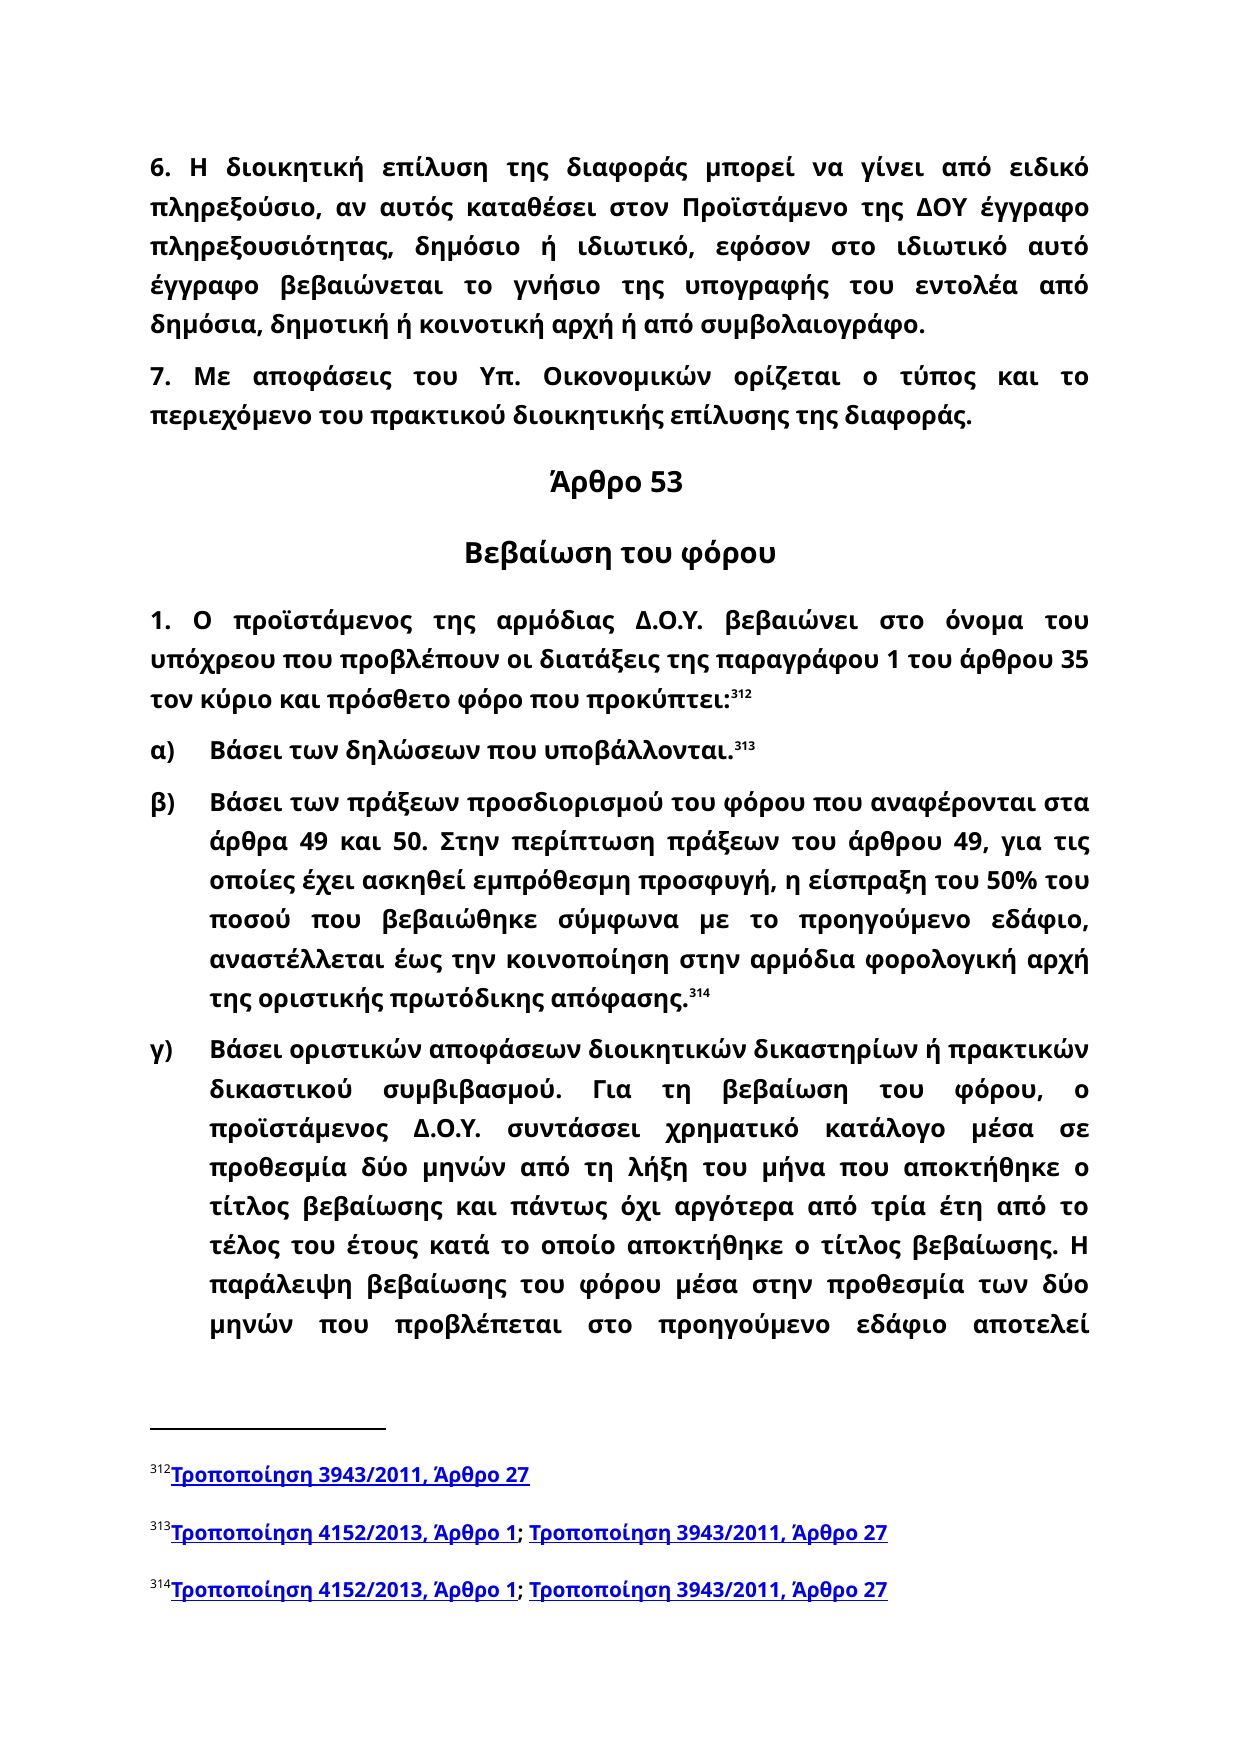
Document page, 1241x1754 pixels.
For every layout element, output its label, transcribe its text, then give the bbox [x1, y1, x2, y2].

list α) Βάσει των δηλώσεων που υποβάλλονται. [150, 733, 1090, 767]
text 6. Η διοικητική επίλυση της διαφοράς μπορεί να γίνει από ειδικό πληρεξούσιο, αν αυτός καταθέσει στον Προϊστάμενο της ΔΟΥ έγγραφο πληρεξουσιότητας, δημόσιο ή ιδιωτικό, εφόσον στο ιδιωτικό αυτό έγγραφο βεβαιώνεται το γνήσιο της υπογραφής του εντολέα από δημόσια, δημοτική ή κοινοτική αρχή ή από συμβολαιογράφο. [150, 150, 1090, 341]
subtitle Βεβαίωση του φόρου [150, 532, 1090, 572]
subtitle Άρθρο 53 [150, 462, 1090, 501]
list β) Βάσει των πράξεων προσδιορισμού του φόρου που αναφέρονται στα άρθρα 49 και 50. Στην περίπτωση πράξεων του άρθρου 49, για τις οποίες έχει ασκηθεί εμπρόθεσμη προσφυγή, η είσπραξη του 50% του ποσού που βεβαιώθηκε σύμφωνα με το προηγούμενο εδάφιο, αναστέλλεται έως την κοινοποίηση στην αρμόδια φορολογική αρχή της οριστικής πρωτόδικης απόφασης. [150, 784, 1090, 1014]
text Τροποποίηση 3943/2011, Άρθρο 27 [150, 1460, 1090, 1489]
text Τροποποίηση 4152/2013, Άρθρο 1; Τροποποίηση 3943/2011, Άρθρο 27 [150, 1518, 1090, 1546]
text Τροποποίηση 4152/2013, Άρθρο 1; Τροποποίηση 3943/2011, Άρθρο 27 [150, 1576, 1090, 1604]
text 7. Με αποφάσεις του Υπ. Οικονομικών ορίζεται ο τύπος και το περιεχόμενο του πρακτικού διοικητικής επίλυσης της διαφοράς. [150, 358, 1090, 432]
list γ) Βάσει οριστικών αποφάσεων διοικητικών δικαστηρίων ή πρακτικών δικαστικού συμβιβασμού. Για τη βεβαίωση του φόρου, ο προϊστάμενος Δ.Ο.Υ. συντάσσει χρηματικό κατάλογο μέσα σε προθεσμία δύο μηνών από τη λήξη του μήνα που αποκτήθηκε ο τίτλος βεβαίωσης και πάντως όχι αργότερα από τρία έτη από το τέλος του έτους κατά το οποίο αποκτήθηκε ο τίτλος βεβαίωσης. Η παράλειψη βεβαίωσης του φόρου μέσα στην προθεσμία των δύο μηνών που προβλέπεται στο προηγούμενο εδάφιο αποτελεί [150, 1032, 1090, 1340]
text 1. Ο προϊστάμενος της αρμόδιας Δ.Ο.Υ. βεβαιώνει στο όνομα του υπόχρεου που προβλέπουν οι διατάξεις της παραγράφου 1 του άρθρου 35 τον κύριο και πρόσθετο φόρο που προκύπτει: [150, 603, 1090, 715]
